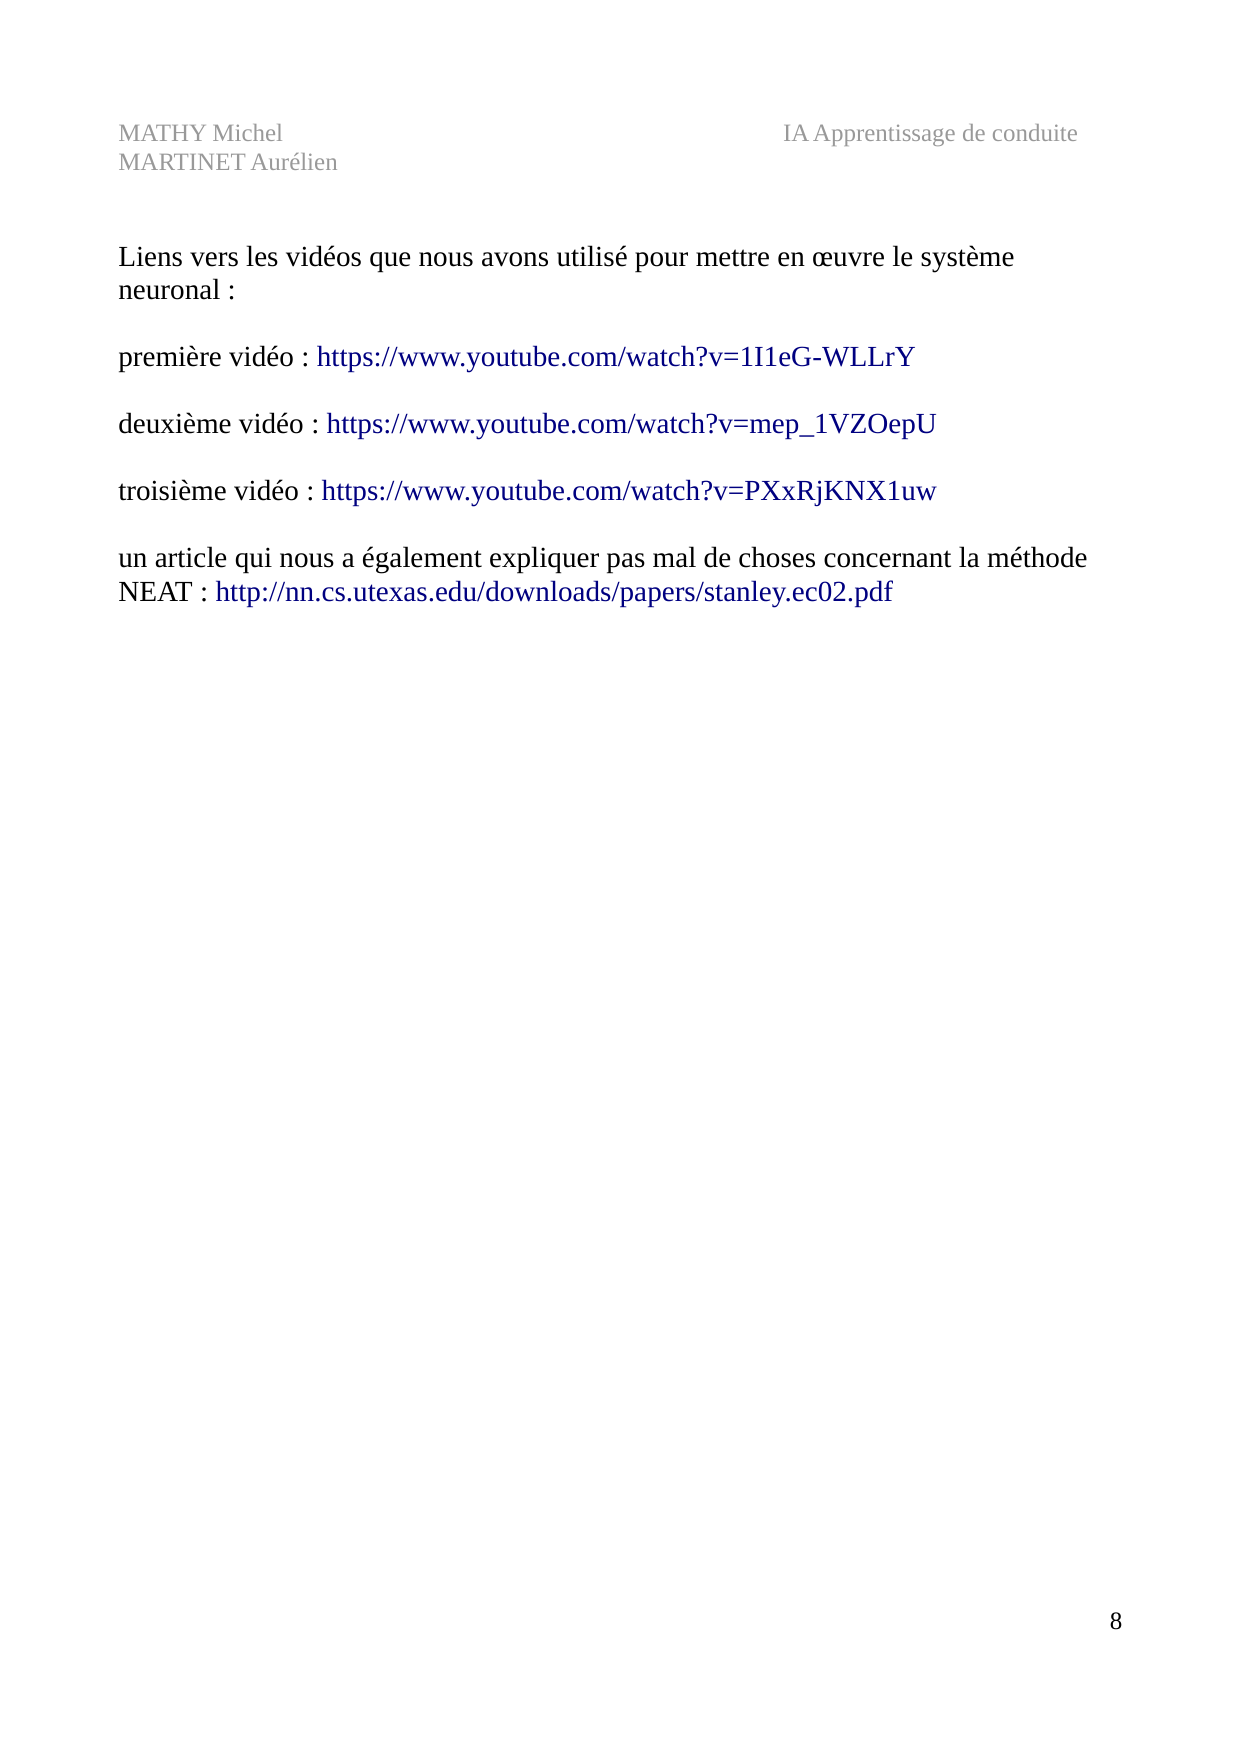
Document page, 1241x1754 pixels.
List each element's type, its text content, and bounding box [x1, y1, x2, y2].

text Liens vers les vidéos que nous avons utilisé pour mettre en œuvre le système neuronal : [118, 239, 1122, 306]
text première vidéo : https://www.youtube.com/watch?v=1I1eG-WLLrY [118, 339, 1122, 373]
text deuxième vidéo : https://www.youtube.com/watch?v=mep_1VZOepU [118, 406, 1122, 440]
text un article qui nous a également expliquer pas mal de choses concernant la méthode NEAT : http://nn.cs.utexas.edu/downloads/papers/stanley.ec02.pdf [118, 541, 1122, 608]
text troisième vidéo : https://www.youtube.com/watch?v=PXxRjKNX1uw [118, 473, 1122, 507]
